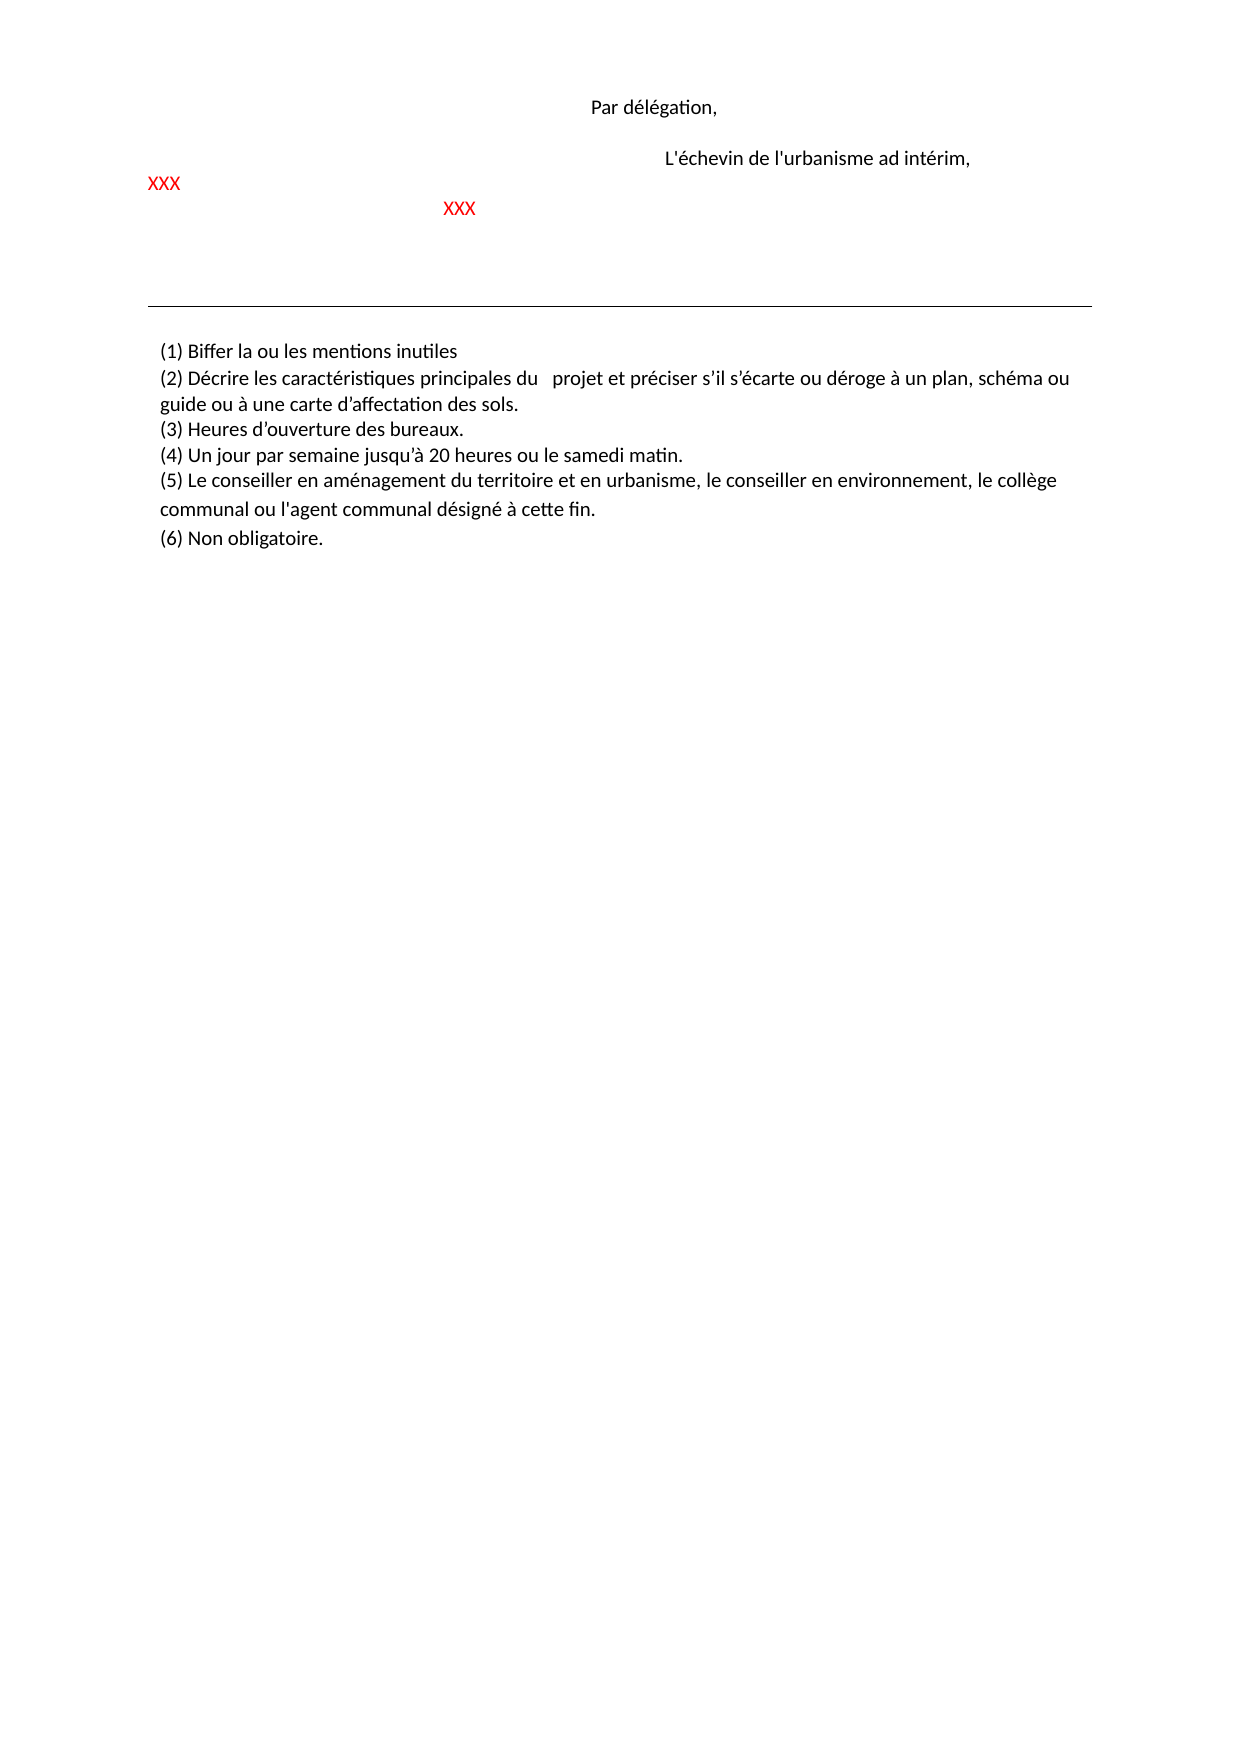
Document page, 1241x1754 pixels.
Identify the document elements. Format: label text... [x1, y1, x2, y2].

text L'échevin de l'urbanisme ad intérim, [148, 119, 1092, 170]
text (5) Le conseiller en aménagement du territoire et en urbanisme, le conseiller en environnement, le collège communal ou l'agent communal désigné à cette fin. [160, 467, 1086, 522]
text (3) Heures d’ouverture des bureaux. [160, 416, 1094, 442]
text (1) Biffer la ou les mentions inutiles [160, 338, 1094, 363]
text Par délégation, [148, 94, 1092, 119]
text (6) Non obligatoire. [160, 526, 1094, 551]
text XXX XXX [148, 170, 1092, 221]
text (4) Un jour par semaine jusqu’à 20 heures ou le samedi matin. [160, 442, 1094, 467]
text (2) Décrire les caractéristiques principales du projet et préciser s’il s’écarte ou déroge à un plan, schéma ou guide ou à une carte d’affectation des sols. [160, 366, 1094, 416]
